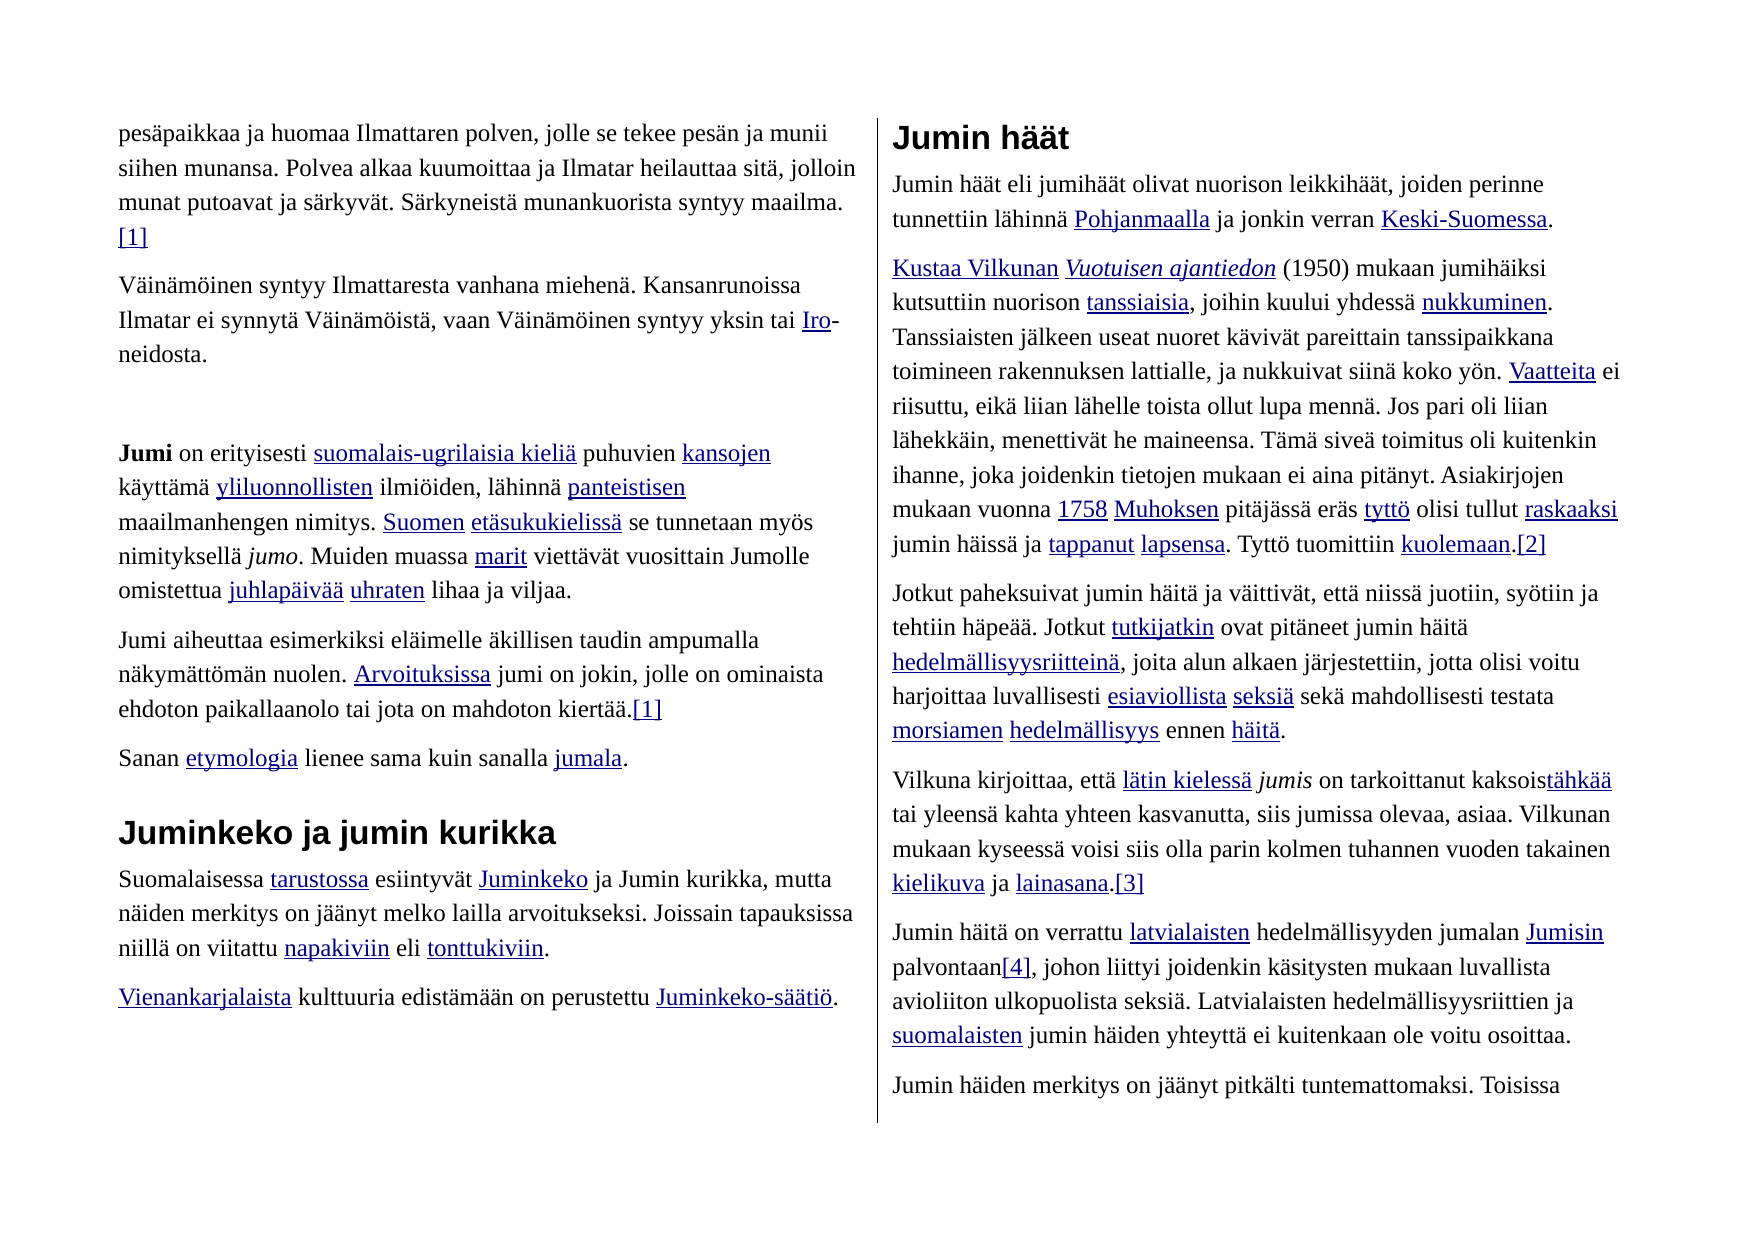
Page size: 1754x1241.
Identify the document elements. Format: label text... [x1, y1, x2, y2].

text Väinämöinen syntyy Ilmattaresta vanhana miehenä. Kansanrunoissa Ilmatar ei synnytä Väinämöistä, vaan Väinämöinen syntyy yksin tai Iro-neidosta. [118, 271, 862, 368]
text Sanan etymologia lienee sama kuin sanalla jumala. [118, 743, 862, 771]
text Vienankarjalaista kulttuuria edistämään on perustettu Juminkeko-säätiö. [118, 982, 862, 1011]
text Jumin häitä on verrattu latvialaisten hedelmällisyyden jumalan Jumisin palvontaan[4], johon liittyi joidenkin käsitysten mukaan luvallista avioliiton ulkopuolista seksiä. Latvialaisten hedelmällisyysriittien ja suomalaisten jumin häiden yhteyttä ei kuitenkaan ole voitu osoittaa. [892, 917, 1636, 1049]
text Kustaa Vilkunan Vuotuisen ajantiedon (1950) mukaan jumihäiksi kutsuttiin nuorison tanssiaisia, joihin kuului yhdessä nukkuminen. Tanssiaisten jälkeen useat nuoret kävivät pareittain tanssipaikkana toimineen rakennuksen lattialle, ja nukkuivat siinä koko yön. Vaatteita ei riisuttu, eikä liian lähelle toista ollut lupa mennä. Jos pari oli liian lähekkäin, menettivät he maineensa. Tämä siveä toimitus oli kuitenkin ihanne, joka joidenkin tietojen mukaan ei aina pitänyt. Asiakirjojen mukaan vuonna 1758 Muhoksen pitäjässä eräs tyttö olisi tullut raskaaksi jumin häissä ja tappanut lapsensa. Tyttö tuomittiin kuolemaan.[2] [892, 253, 1636, 557]
text Suomalaisessa tarustossa esiintyvät Juminkeko ja Jumin kurikka, mutta näiden merkitys on jäänyt melko lailla arvoitukseksi. Joissain tapauksissa niillä on viitattu napakiviin eli tonttukiviin. [118, 864, 862, 961]
text Jumi on erityisesti suomalais-ugrilaisia kieliä puhuvien kansojen käyttämä yliluonnollisten ilmiöiden, lähinnä panteistisen maailmanhengen nimitys. Suomen etäsukukielissä se tunnetaan myös nimityksellä jumo. Muiden muassa marit viettävät vuosittain Jumolle omistettua juhlapäivää uhraten lihaa ja viljaa. [118, 438, 862, 604]
subtitle Juminkeko ja jumin kurikka [118, 813, 862, 851]
subtitle Jumin häät [892, 118, 1636, 157]
text Jumi aiheuttaa esimerkiksi eläimelle äkillisen taudin ampumalla näkymättömän nuolen. Arvoituksissa jumi on jokin, jolle on ominaista ehdoton paikallaanolo tai jota on mahdoton kiertää.[1] [118, 625, 862, 722]
text Jumin häät eli jumihäät olivat nuorison leikkihäät, joiden perinne tunnettiin lähinnä Pohjanmaalla ja jonkin verran Keski-Suomessa. [892, 169, 1636, 232]
text Jotkut paheksuivat jumin häitä ja väittivät, että niissä juotiin, syötiin ja tehtiin häpeää. Jotkut tutkijatkin ovat pitäneet jumin häitä hedelmällisyysriitteinä, joita alun alkaen järjestettiin, jotta olisi voitu harjoittaa luvallisesti esiaviollista seksiä sekä mahdollisesti testata morsiamen hedelmällisyys ennen häitä. [892, 578, 1636, 744]
text Vilkuna kirjoittaa, että lätin kielessä jumis on tarkoittanut kaksoistähkää tai yleensä kahta yhteen kasvanutta, siis jumissa olevaa, asiaa. Vilkunan mukaan kyseessä voisi siis olla parin kolmen tuhannen vuoden takainen kielikuva ja lainasana.[3] [892, 765, 1636, 897]
text Jumin häiden merkitys on jäänyt pitkälti tuntemattomaksi. Toisissa [892, 1070, 1636, 1098]
text pesäpaikkaa ja huomaa Ilmattaren polven, jolle se tekee pesän ja munii siihen munansa. Polvea alkaa kuumoittaa ja Ilmatar heilauttaa sitä, jolloin munat putoavat ja särkyvät. Särkyneistä munankuorista syntyy maailma.[1] [118, 118, 862, 250]
